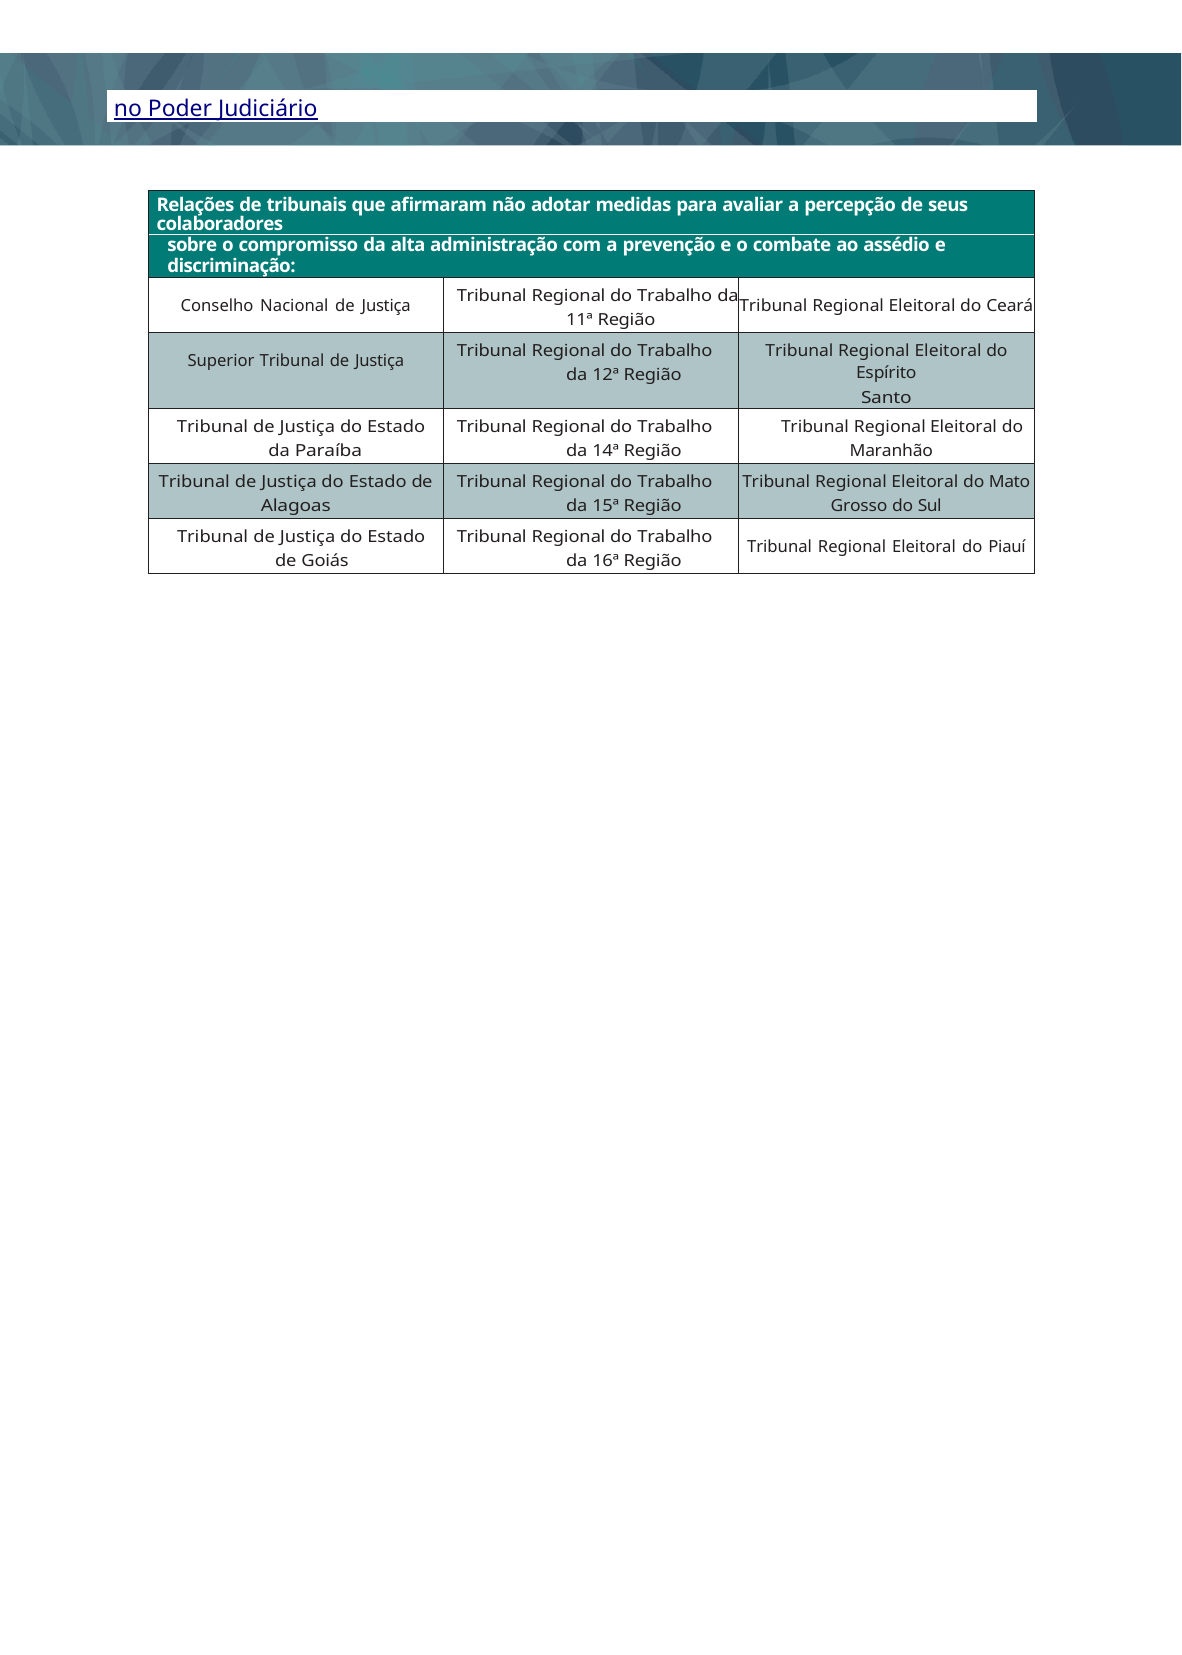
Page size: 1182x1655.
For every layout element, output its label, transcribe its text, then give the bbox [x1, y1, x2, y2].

table_cell Tribunal de Justiça do Estado da Paraíba [149, 409, 443, 463]
table_cell Tribunal Regional do Trabalho da 11ª Região [444, 278, 738, 332]
table_cell Tribunal Regional Eleitoral do Piauí [739, 519, 1034, 573]
table_cell Conselho Nacional de Justiça [149, 278, 443, 332]
table_cell Tribunal Regional do Trabalho da 15ª Região [444, 464, 738, 518]
table_cell Tribunal Regional Eleitoral do Ceará [739, 278, 1034, 332]
table_cell Tribunal Regional do Trabalho da 16ª Região [444, 519, 738, 573]
table_cell sobre o compromisso da alta administração com a prevenção e o combate ao assédio e discriminação: [149, 235, 1034, 277]
table_cell Tribunal Regional Eleitoral do Mato Grosso do Sul [739, 464, 1034, 518]
table_cell Tribunal Regional Eleitoral do Maranhão [739, 409, 1034, 463]
table_cell Tribunal Regional Eleitoral do Espírito Santo [739, 333, 1034, 408]
table_cell Superior Tribunal de Justiça [149, 333, 443, 408]
table_header Relações de tribunais que afirmaram não adotar medidas para avaliar a percepção de seus colaboradores [149, 191, 1034, 234]
table_cell Tribunal Regional do Trabalho da 12ª Região [444, 333, 738, 408]
table_cell Tribunal de Justiça do Estado de Goiás [149, 519, 443, 573]
table_cell Tribunal Regional do Trabalho da 14ª Região [444, 409, 738, 463]
table_cell Tribunal de Justiça do Estado de Alagoas [149, 464, 443, 518]
